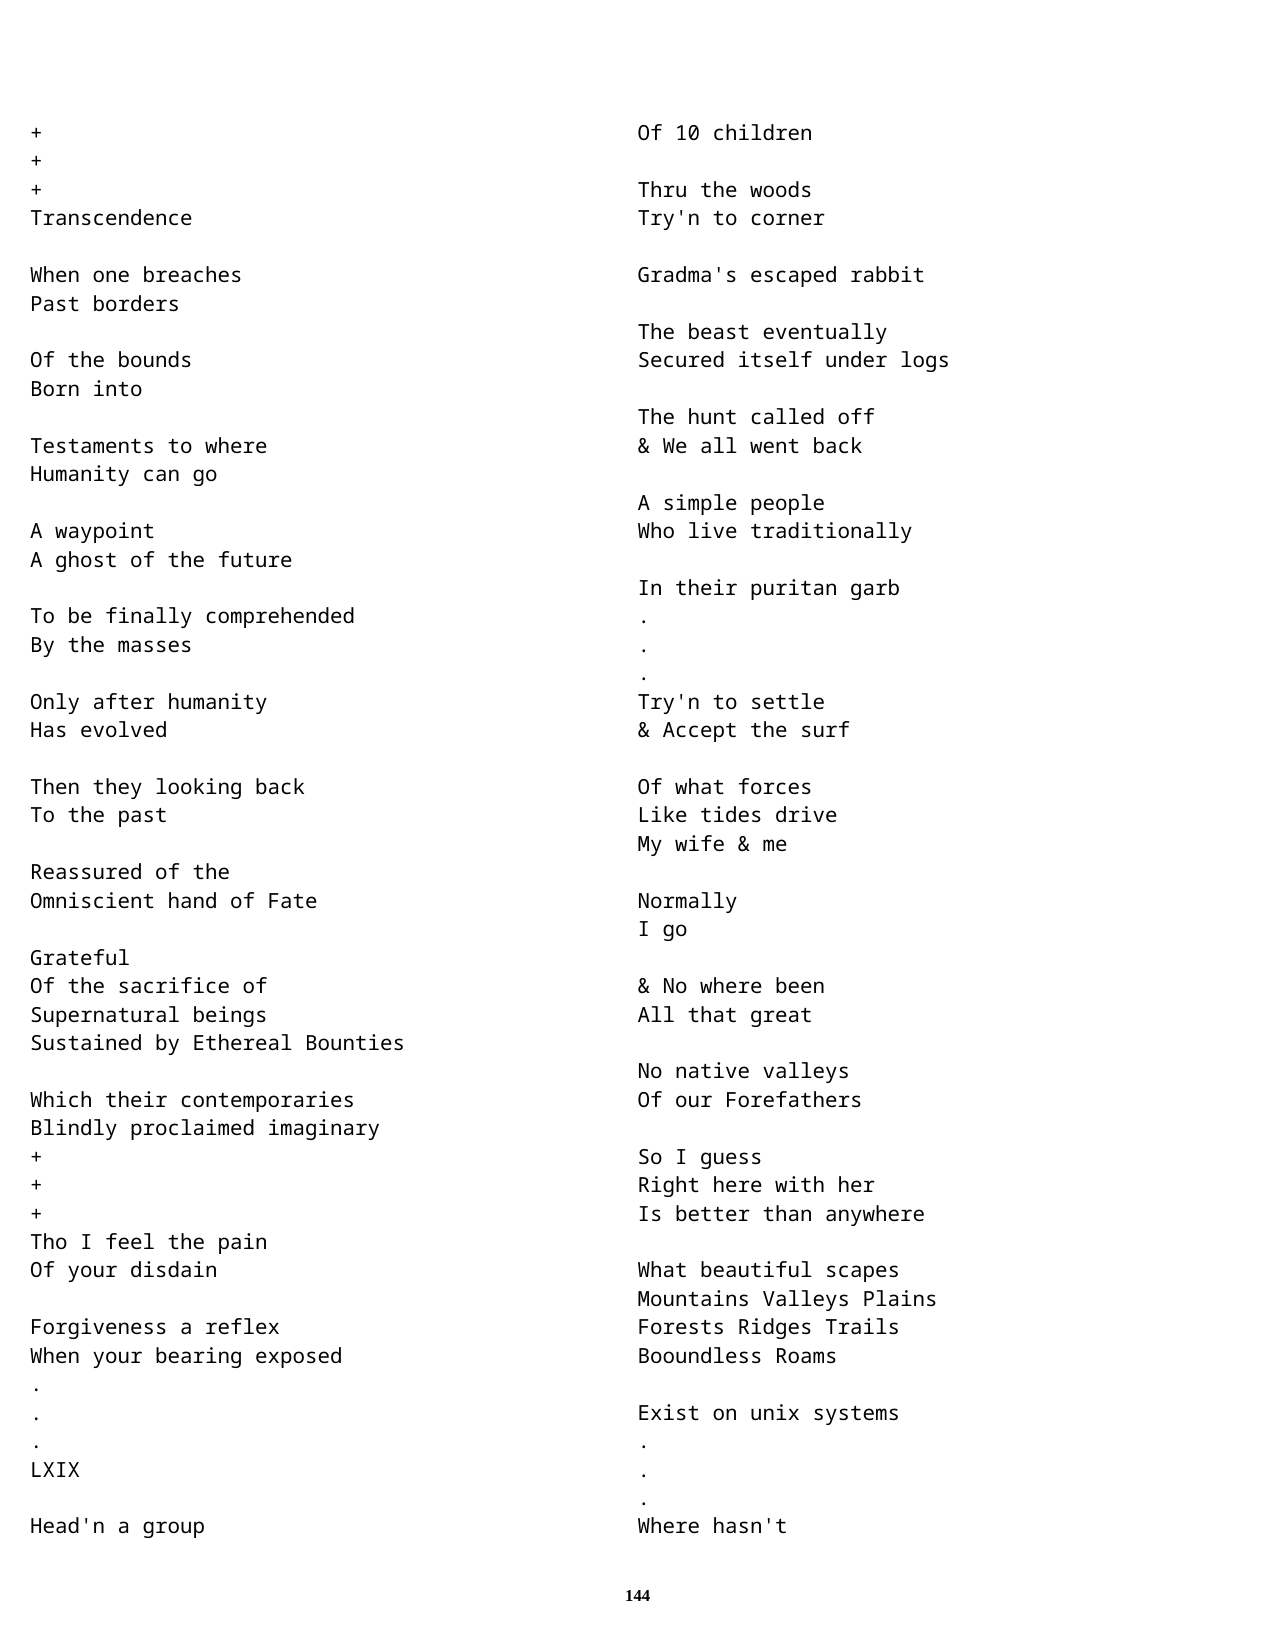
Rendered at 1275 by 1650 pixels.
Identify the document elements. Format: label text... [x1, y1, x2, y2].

text Of 10 children [637, 118, 1245, 147]
text A simple people [637, 488, 1245, 516]
text . [637, 1483, 1245, 1512]
text A ghost of the future [30, 545, 637, 573]
text + [30, 147, 637, 175]
text . [30, 1369, 637, 1398]
text Grateful [30, 943, 637, 971]
text Past borders [30, 289, 637, 317]
text Who live traditionally [637, 516, 1245, 545]
text Blindly proclaimed imaginary [30, 1113, 637, 1142]
text Head'n a group [30, 1512, 637, 1540]
text Right here with her [637, 1170, 1245, 1199]
text Supernatural beings [30, 1000, 637, 1028]
text & We all went back [637, 431, 1245, 459]
text + [30, 1170, 637, 1199]
text Reassured of the [30, 857, 637, 886]
text Tho I feel the pain [30, 1227, 637, 1256]
text Born into [30, 374, 637, 402]
text I go [637, 914, 1245, 943]
text Booundless Roams [637, 1341, 1245, 1369]
text Testaments to where [30, 431, 637, 459]
text Mountains Valleys Plains [637, 1284, 1245, 1312]
text Where hasn't [637, 1512, 1245, 1540]
text The hunt called off [637, 402, 1245, 431]
text When one breaches [30, 260, 637, 289]
text Gradma's escaped rabbit [637, 260, 1245, 289]
text Of the bounds [30, 346, 637, 374]
text Exist on unix systems [637, 1398, 1245, 1426]
text & No where been [637, 971, 1245, 1000]
text Try'n to settle [637, 687, 1245, 715]
text + [30, 1199, 637, 1227]
text So I guess [637, 1142, 1245, 1170]
text When your bearing exposed [30, 1341, 637, 1369]
text My wife & me [637, 829, 1245, 857]
text Is better than anywhere [637, 1199, 1245, 1227]
text . [30, 1426, 637, 1455]
text + [30, 118, 637, 147]
text . [637, 602, 1245, 630]
text . [30, 1398, 637, 1426]
text Forgiveness a reflex [30, 1312, 637, 1341]
text Which their contemporaries [30, 1085, 637, 1113]
text Like tides drive [637, 801, 1245, 829]
text Secured itself under logs [637, 346, 1245, 374]
text No native valleys [637, 1057, 1245, 1085]
text Omniscient hand of Fate [30, 886, 637, 914]
text Humanity can go [30, 459, 637, 488]
text Thru the woods [637, 175, 1245, 203]
text Sustained by Ethereal Bounties [30, 1028, 637, 1057]
text . [637, 630, 1245, 658]
text A waypoint [30, 516, 637, 545]
text All that great [637, 1000, 1245, 1028]
text Of what forces [637, 772, 1245, 801]
text Only after humanity [30, 687, 637, 715]
text Normally [637, 886, 1245, 914]
text LXIX [30, 1455, 637, 1483]
text Transcendence [30, 203, 637, 232]
text & Accept the surf [637, 715, 1245, 744]
text Then they looking back [30, 772, 637, 801]
text Of our Forefathers [637, 1085, 1245, 1113]
text + [30, 175, 637, 203]
text Forests Ridges Trails [637, 1312, 1245, 1341]
text The beast eventually [637, 317, 1245, 346]
text . [637, 1426, 1245, 1455]
text To the past [30, 801, 637, 829]
text . [637, 1455, 1245, 1483]
text Of your disdain [30, 1256, 637, 1284]
text In their puritan garb [637, 573, 1245, 602]
text . [637, 658, 1245, 687]
text What beautiful scapes [637, 1256, 1245, 1284]
text + [30, 1142, 637, 1170]
text Of the sacrifice of [30, 971, 637, 1000]
text Try'n to corner [637, 203, 1245, 232]
text Has evolved [30, 715, 637, 744]
text To be finally comprehended [30, 602, 637, 630]
text By the masses [30, 630, 637, 658]
